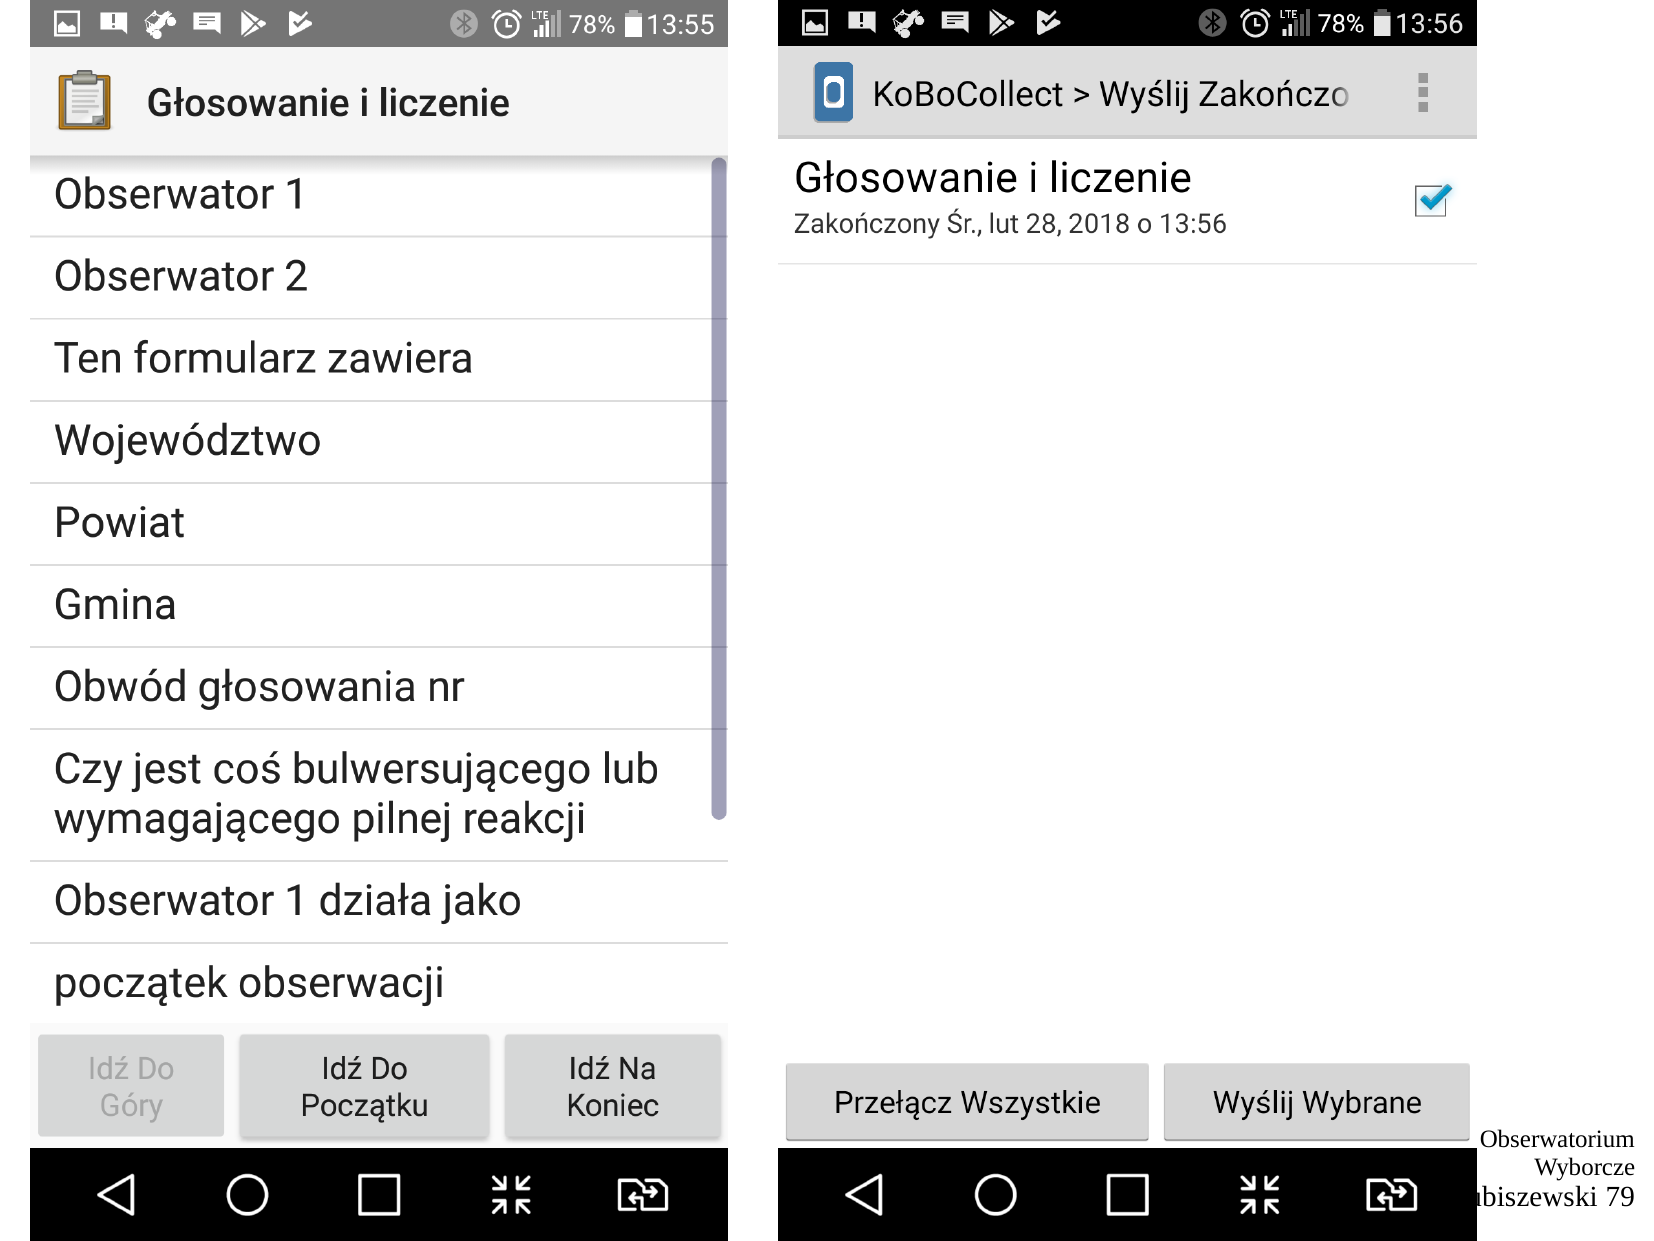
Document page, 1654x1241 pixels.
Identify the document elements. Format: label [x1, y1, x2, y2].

picture [30, 0, 728, 1241]
picture [778, 0, 1477, 1241]
